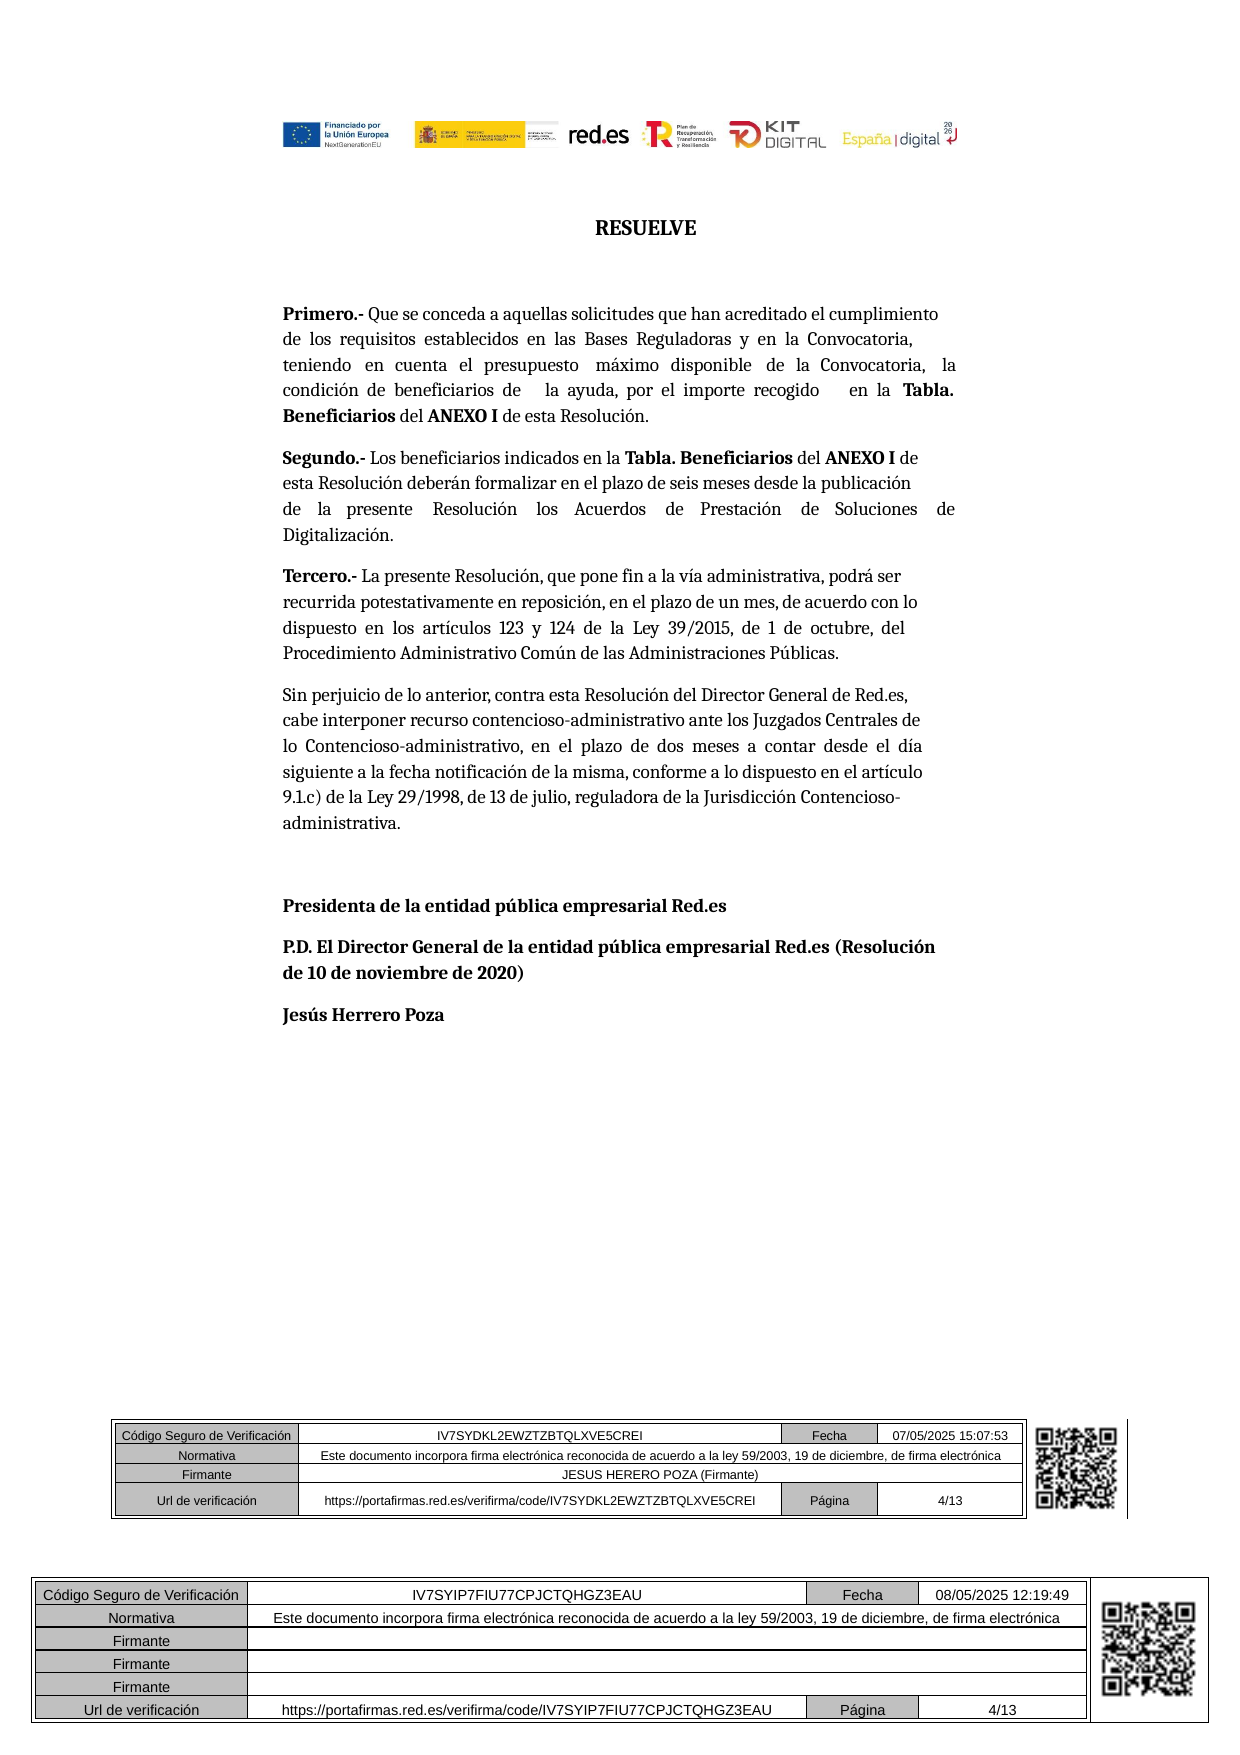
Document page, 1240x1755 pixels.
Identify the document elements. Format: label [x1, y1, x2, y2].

picture [282, 121, 957, 148]
picture [1027, 1419, 1127, 1519]
picture [1092, 1592, 1207, 1708]
